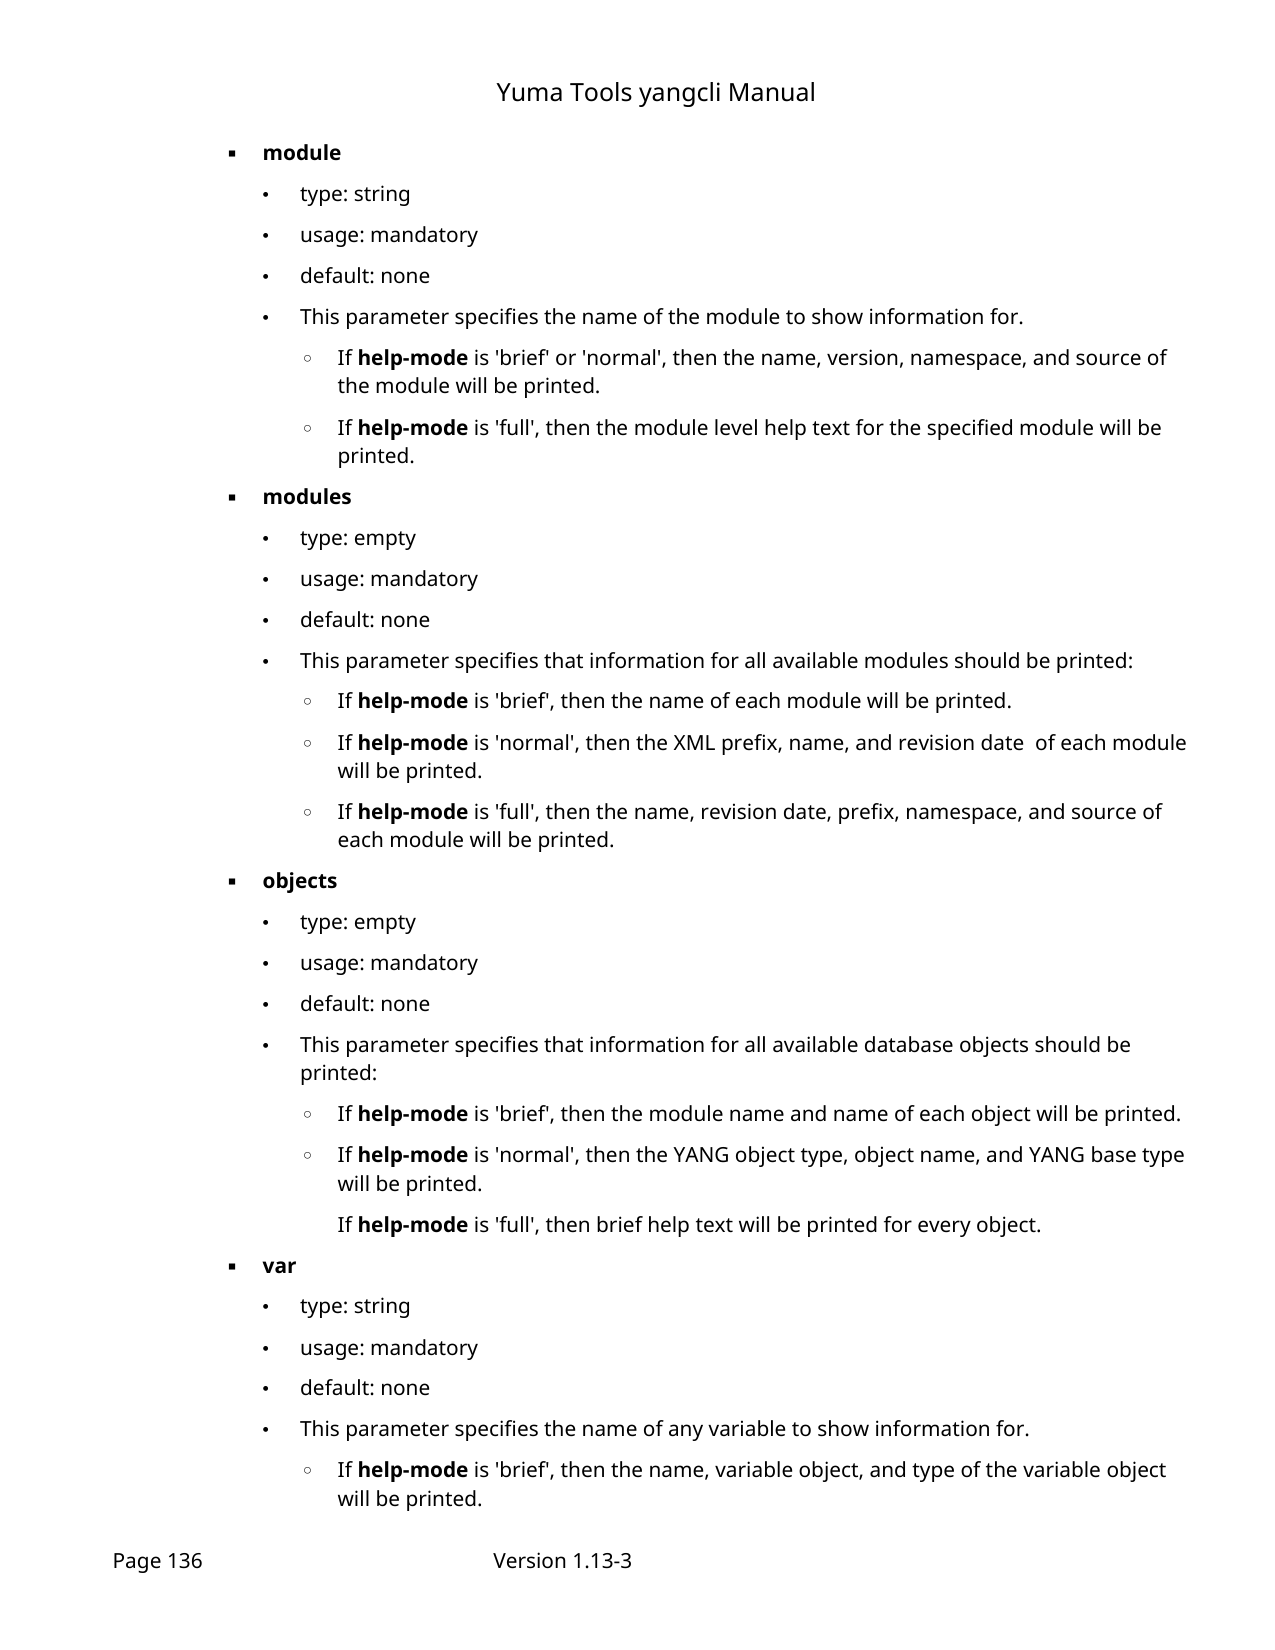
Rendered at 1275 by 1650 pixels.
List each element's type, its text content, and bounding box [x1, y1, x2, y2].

list type: empty [262, 907, 1200, 936]
list If help-mode is 'brief' or 'normal', then the name, version, namespace, and source of the module will be printed. [300, 343, 1200, 400]
list If help-mode is 'brief', then the module name and name of each object will be printed. [300, 1099, 1200, 1128]
list type: string [262, 1292, 1200, 1320]
list If help-mode is 'full', then brief help text will be printed for every object. [300, 1210, 1200, 1238]
list If help-mode is 'normal', then the XML prefix, name, and revision date of each module will be printed. [300, 728, 1200, 784]
list default: none [262, 989, 1200, 1018]
list This parameter specifies that information for all available database objects should be printed: [262, 1030, 1200, 1087]
list If help-mode is 'brief', then the name of each module will be printed. [300, 687, 1200, 715]
list If help-mode is 'full', then the module level help text for the specified module will be printed. [300, 413, 1200, 469]
list This parameter specifies the name of any variable to show information for. [262, 1414, 1200, 1443]
list module [225, 138, 1200, 167]
list usage: mandatory [262, 220, 1200, 249]
list This parameter specifies the name of the module to show information for. [262, 302, 1200, 331]
list usage: mandatory [262, 948, 1200, 977]
list If help-mode is 'brief', then the name, variable object, and type of the variable object will be printed. [300, 1455, 1200, 1512]
list This parameter specifies that information for all available modules should be printed: [262, 646, 1200, 674]
list objects [225, 866, 1200, 895]
list default: none [262, 261, 1200, 290]
list type: empty [262, 523, 1200, 551]
list default: none [262, 1373, 1200, 1402]
list If help-mode is 'full', then the name, revision date, prefix, namespace, and source of each module will be printed. [300, 797, 1200, 854]
list usage: mandatory [262, 1333, 1200, 1361]
list If help-mode is 'normal', then the YANG object type, object name, and YANG base type will be printed. [300, 1140, 1200, 1197]
list usage: mandatory [262, 564, 1200, 592]
list var [225, 1251, 1200, 1279]
list default: none [262, 605, 1200, 633]
list modules [225, 482, 1200, 510]
list type: string [262, 179, 1200, 208]
